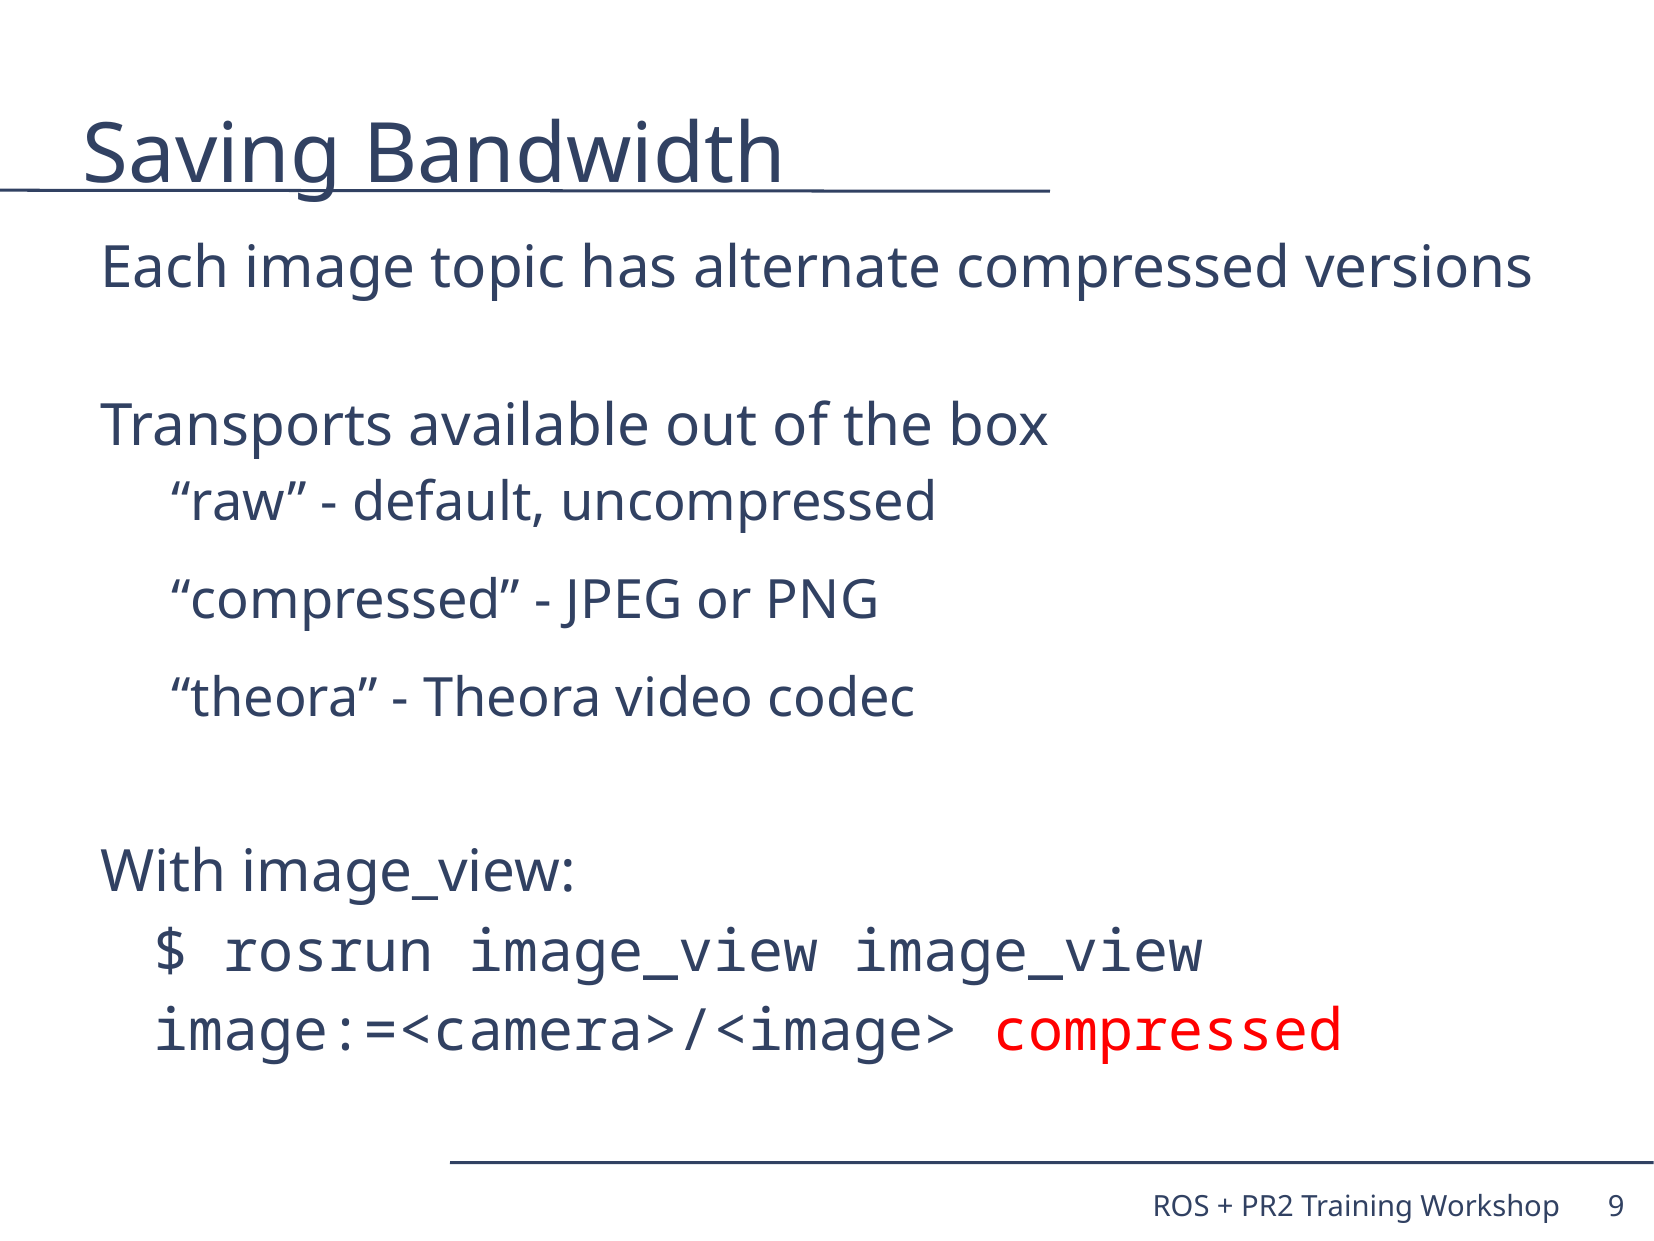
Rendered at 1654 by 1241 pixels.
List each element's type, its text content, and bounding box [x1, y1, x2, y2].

title Saving Bandwidth [82, 75, 1571, 225]
list Each image topic has alternate compressed versions Transports available out of the box “raw” - default, uncompressed “compressed” - JPEG or PNG “theora” - Theora video codec With image_view: $ rosrun image_view image_view image:=<camera>/<image> compressed www.ros.org/wiki/image_transport [82, 225, 1571, 1163]
